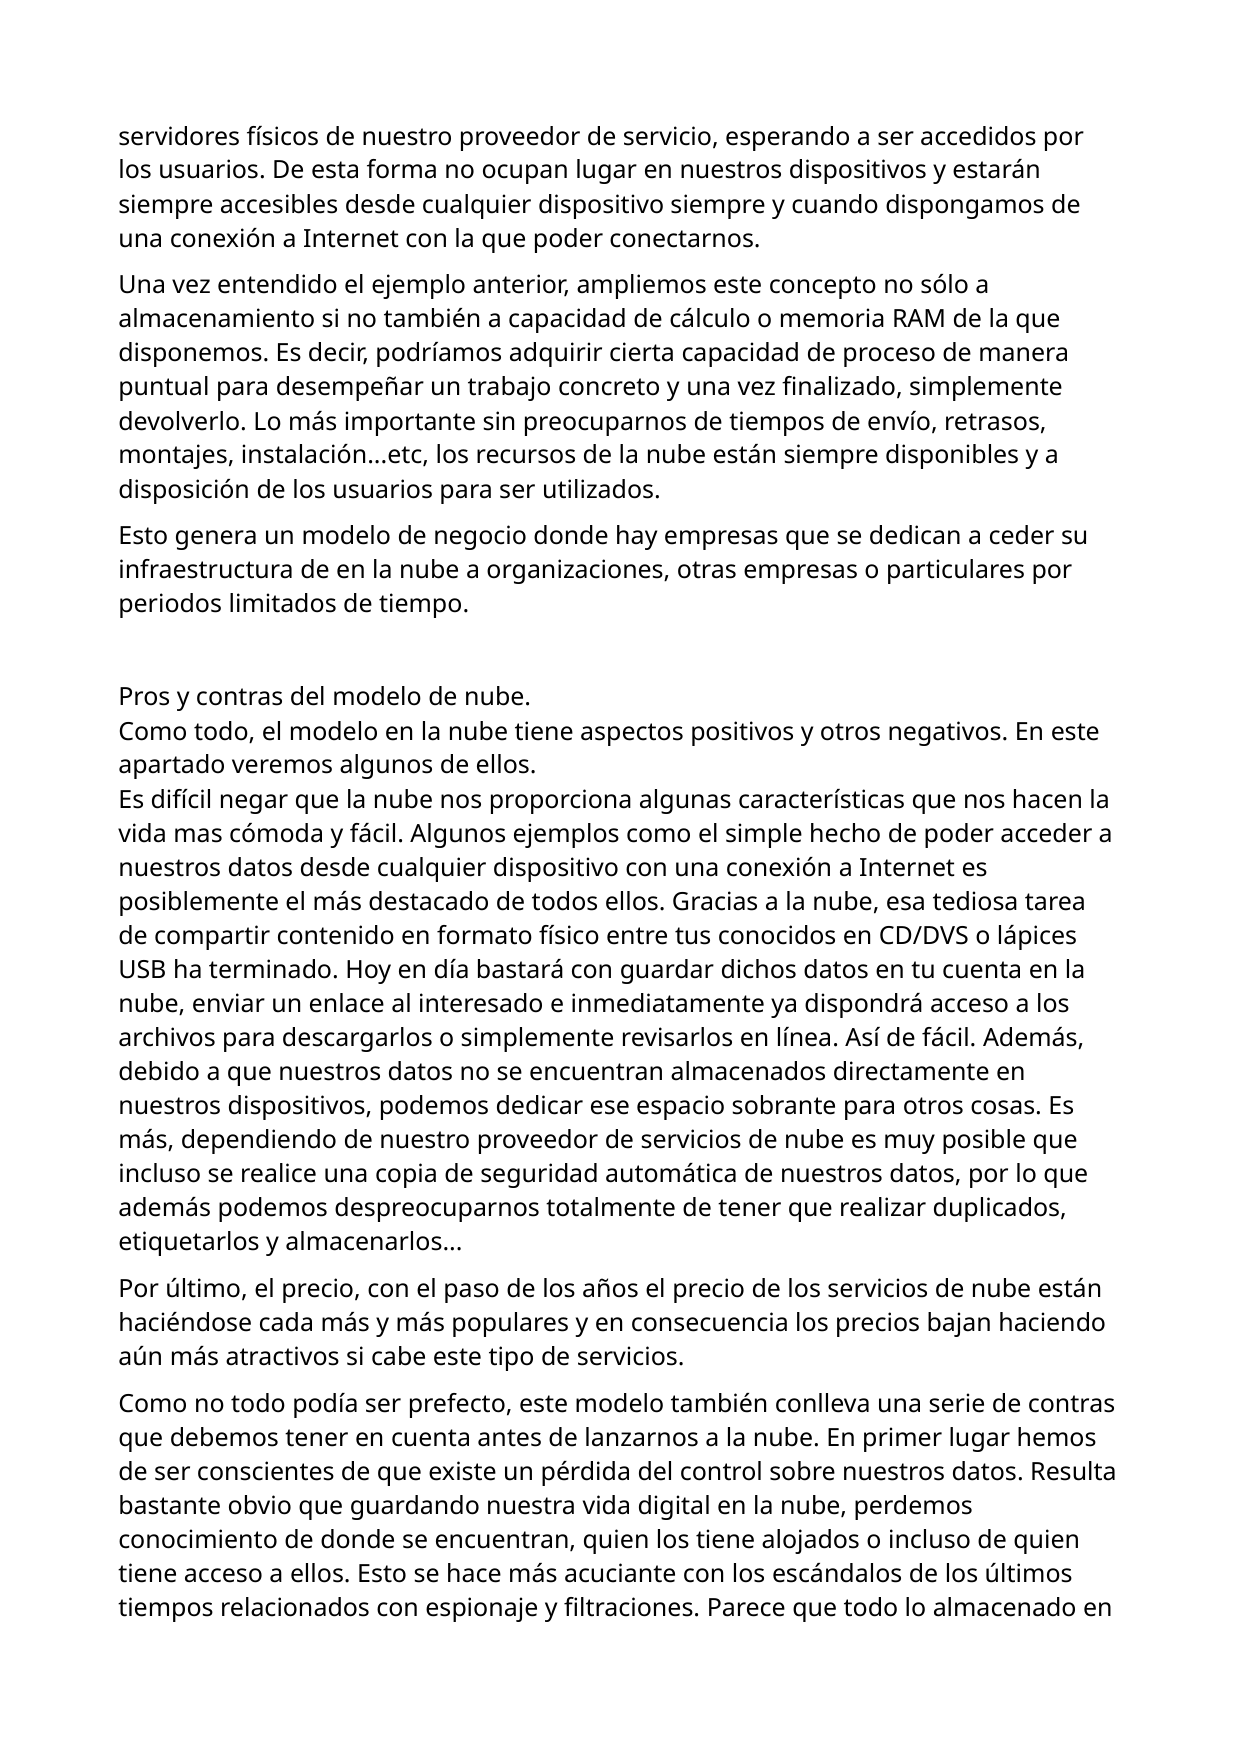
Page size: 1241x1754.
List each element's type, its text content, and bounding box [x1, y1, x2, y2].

text Por último, el precio, con el paso de los años el precio de los servicios de nube están haciéndose cada más y más populares y en consecuencia los precios bajan haciendo aún más atractivos si cabe este tipo de servicios. [118, 1271, 1122, 1373]
text Esto genera un modelo de negocio donde hay empresas que se dedican a ceder su infraestructura de en la nube a organizaciones, otras empresas o particulares por periodos limitados de tiempo. [118, 518, 1122, 620]
text Pros y contras del modelo de nube. [118, 679, 1122, 713]
text Es difícil negar que la nube nos proporciona algunas características que nos hacen la vida mas cómoda y fácil. Algunos ejemplos como el simple hecho de poder acceder a nuestros datos desde cualquier dispositivo con una conexión a Internet es posiblemente el más destacado de todos ellos. Gracias a la nube, esa tediosa tarea de compartir contenido en formato físico entre tus conocidos en CD/DVS o lápices USB ha terminado. Hoy en día bastará con guardar dichos datos en tu cuenta en la nube, enviar un enlace al interesado e inmediatamente ya dispondrá acceso a los archivos para descargarlos o simplemente revisarlos en línea. Así de fácil. Además, debido a que nuestros datos no se encuentran almacenados directamente en nuestros dispositivos, podemos dedicar ese espacio sobrante para otros cosas. Es más, dependiendo de nuestro proveedor de servicios de nube es muy posible que incluso se realice una copia de seguridad automática de nuestros datos, por lo que además podemos despreocuparnos totalmente de tener que realizar duplicados, etiquetarlos y almacenarlos... [118, 781, 1122, 1258]
text Como no todo podía ser prefecto, este modelo también conlleva una serie de contras que debemos tener en cuenta antes de lanzarnos a la nube. En primer lugar hemos de ser conscientes de que existe un pérdida del control sobre nuestros datos. Resulta bastante obvio que guardando nuestra vida digital en la nube, perdemos conocimiento de donde se encuentran, quien los tiene alojados o incluso de quien tiene acceso a ellos. Esto se hace más acuciante con los escándalos de los últimos tiempos relacionados con espionaje y filtraciones. Parece que todo lo almacenado en [118, 1385, 1122, 1624]
text Como todo, el modelo en la nube tiene aspectos positivos y otros negativos. En este apartado veremos algunos de ellos. [118, 713, 1122, 781]
text Una vez entendido el ejemplo anterior, ampliemos este concepto no sólo a almacenamiento si no también a capacidad de cálculo o memoria RAM de la que disponemos. Es decir, podríamos adquirir cierta capacidad de proceso de manera puntual para desempeñar un trabajo concreto y una vez finalizado, simplemente devolverlo. Lo más importante sin preocuparnos de tiempos de envío, retrasos, montajes, instalación...etc, los recursos de la nube están siempre disponibles y a disposición de los usuarios para ser utilizados. [118, 267, 1122, 505]
text servidores físicos de nuestro proveedor de servicio, esperando a ser accedidos por los usuarios. De esta forma no ocupan lugar en nuestros dispositivos y estarán siempre accesibles desde cualquier dispositivo siempre y cuando dispongamos de una conexión a Internet con la que poder conectarnos. [118, 118, 1122, 254]
